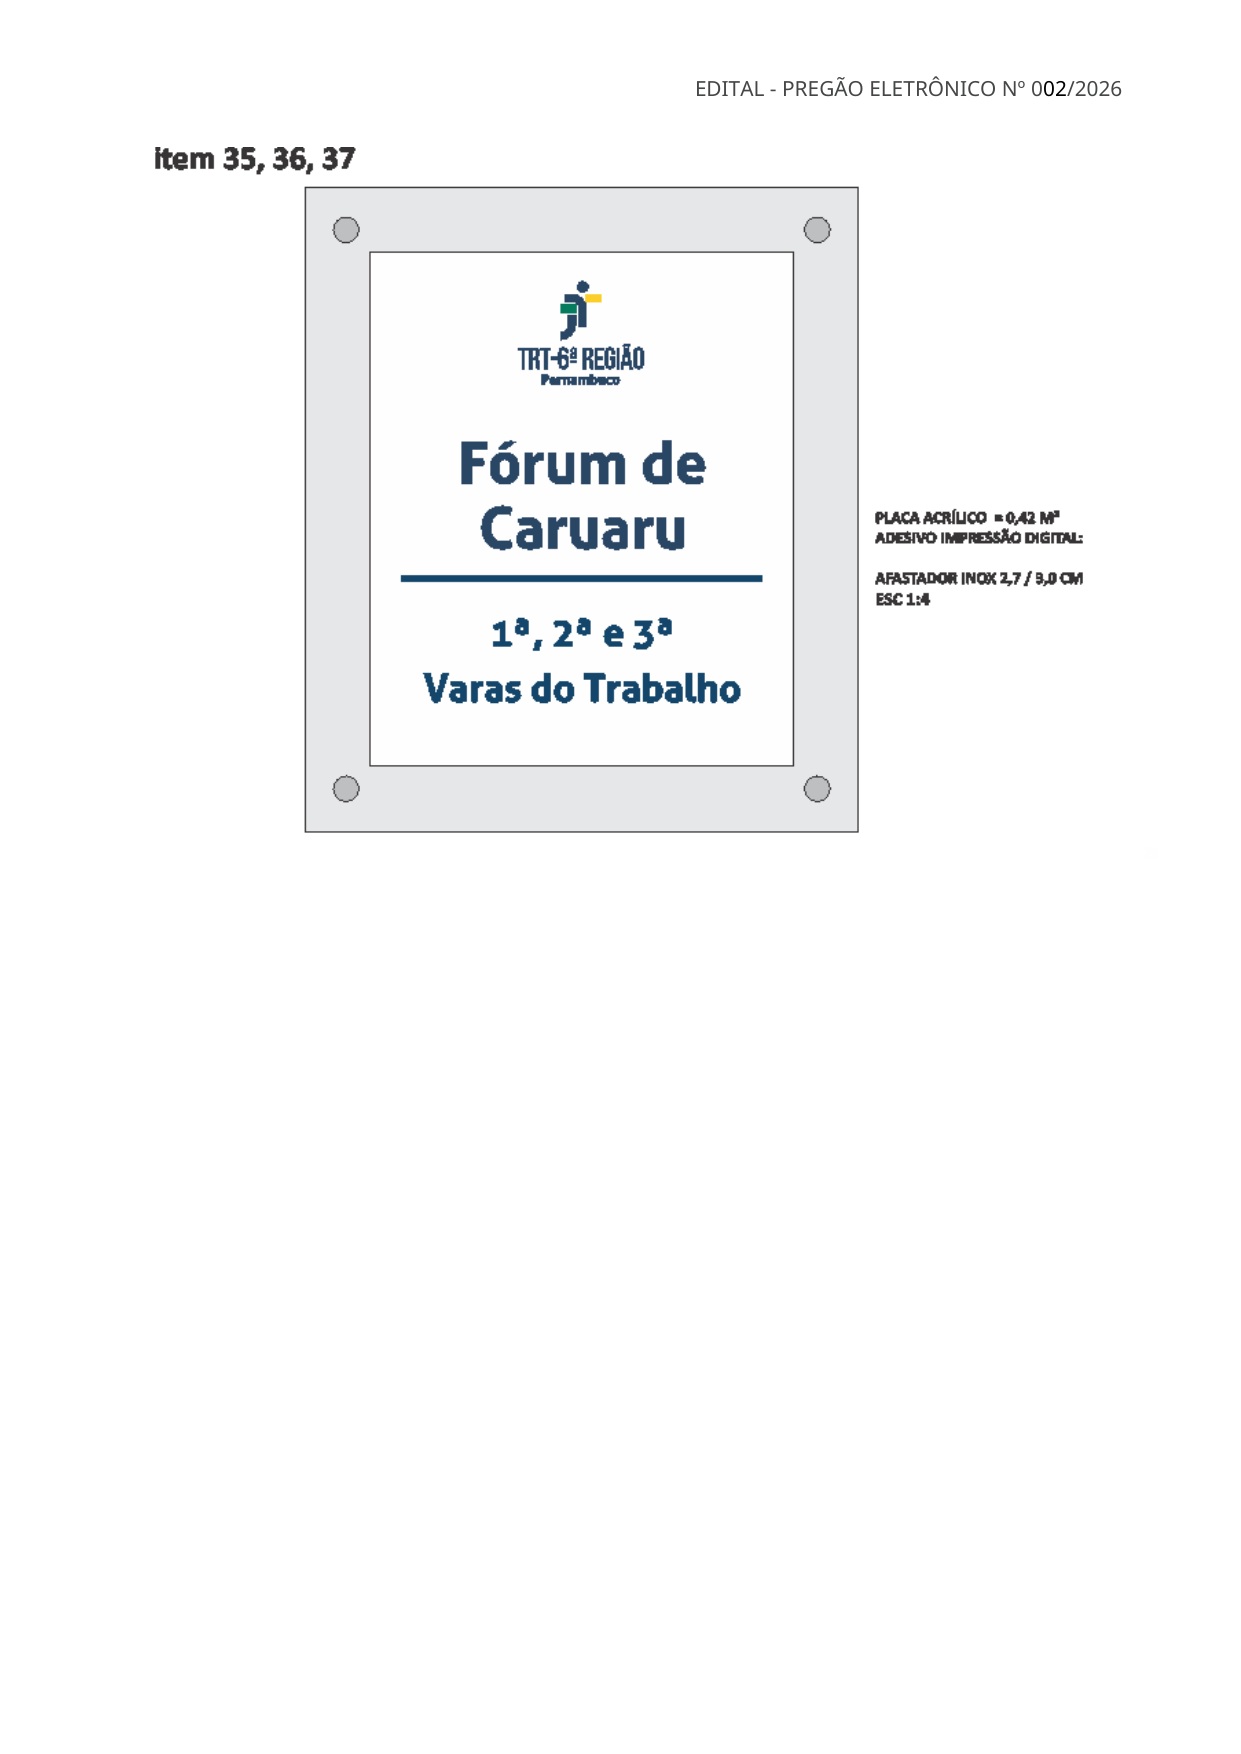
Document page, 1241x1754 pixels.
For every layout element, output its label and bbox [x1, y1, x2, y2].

picture [155, 147, 1160, 859]
